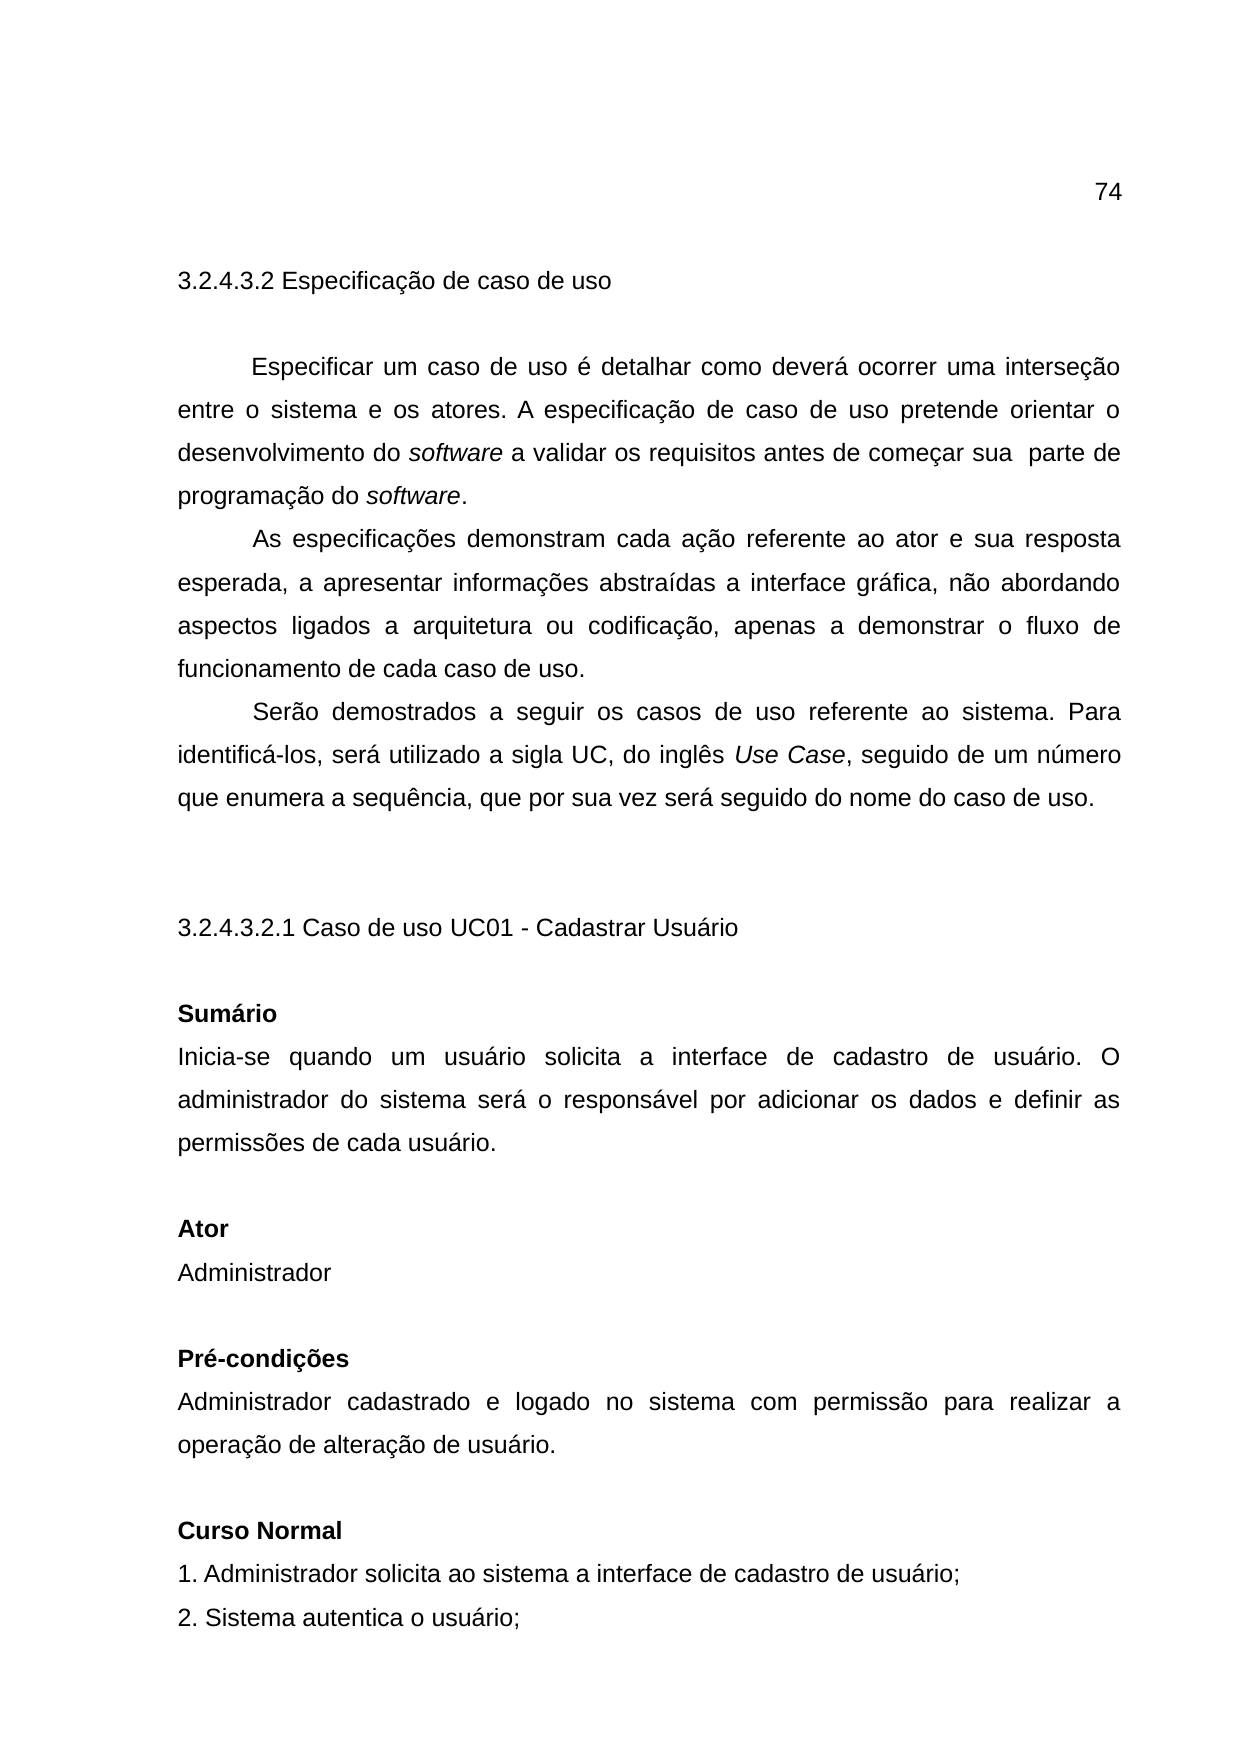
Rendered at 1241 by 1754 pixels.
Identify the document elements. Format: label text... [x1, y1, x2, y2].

text Ator [177, 1214, 1122, 1243]
text 3.2.4.3.2.1 Caso de uso UC01 - Cadastrar Usuário [177, 913, 1122, 941]
text Inicia-se quando um usuário solicita a interface de cadastro de usuário. O administrador do sistema será o responsável por adicionar os dados e definir as permissões de cada usuário. [177, 1042, 1122, 1157]
text Administrador cadastrado e logado no sistema com permissão para realizar a operação de alteração de usuário. [177, 1387, 1122, 1459]
text 2. Sistema autentica o usuário; [177, 1603, 1122, 1631]
text Curso Normal [177, 1516, 1122, 1545]
text Pré-condições [177, 1344, 1122, 1373]
text As especificações demonstram cada ação referente ao ator e sua resposta esperada, a apresentar informações abstraídas a interface gráfica, não abordando aspectos ligados a arquitetura ou codificação, apenas a demonstrar o fluxo de funcionamento de cada caso de uso. [177, 524, 1122, 683]
text 1. Administrador solicita ao sistema a interface de cadastro de usuário; [177, 1559, 1122, 1588]
text Serão demostrados a seguir os casos de uso referente ao sistema. Para identificá-los, será utilizado a sigla UC, do inglês Use Case, seguido de um número que enumera a sequência, que por sua vez será seguido do nome do caso de uso. [177, 697, 1122, 812]
text Administrador [177, 1258, 1122, 1286]
text Especificar um caso de uso é detalhar como deverá ocorrer uma interseção entre o sistema e os atores. A especificação de caso de uso pretende orientar o desenvolvimento do software a validar os requisitos antes de começar sua parte de programação do software. [177, 352, 1122, 510]
text 3.2.4.3.2 Especificação de caso de uso [177, 266, 1122, 294]
text Sumário [177, 999, 1122, 1028]
